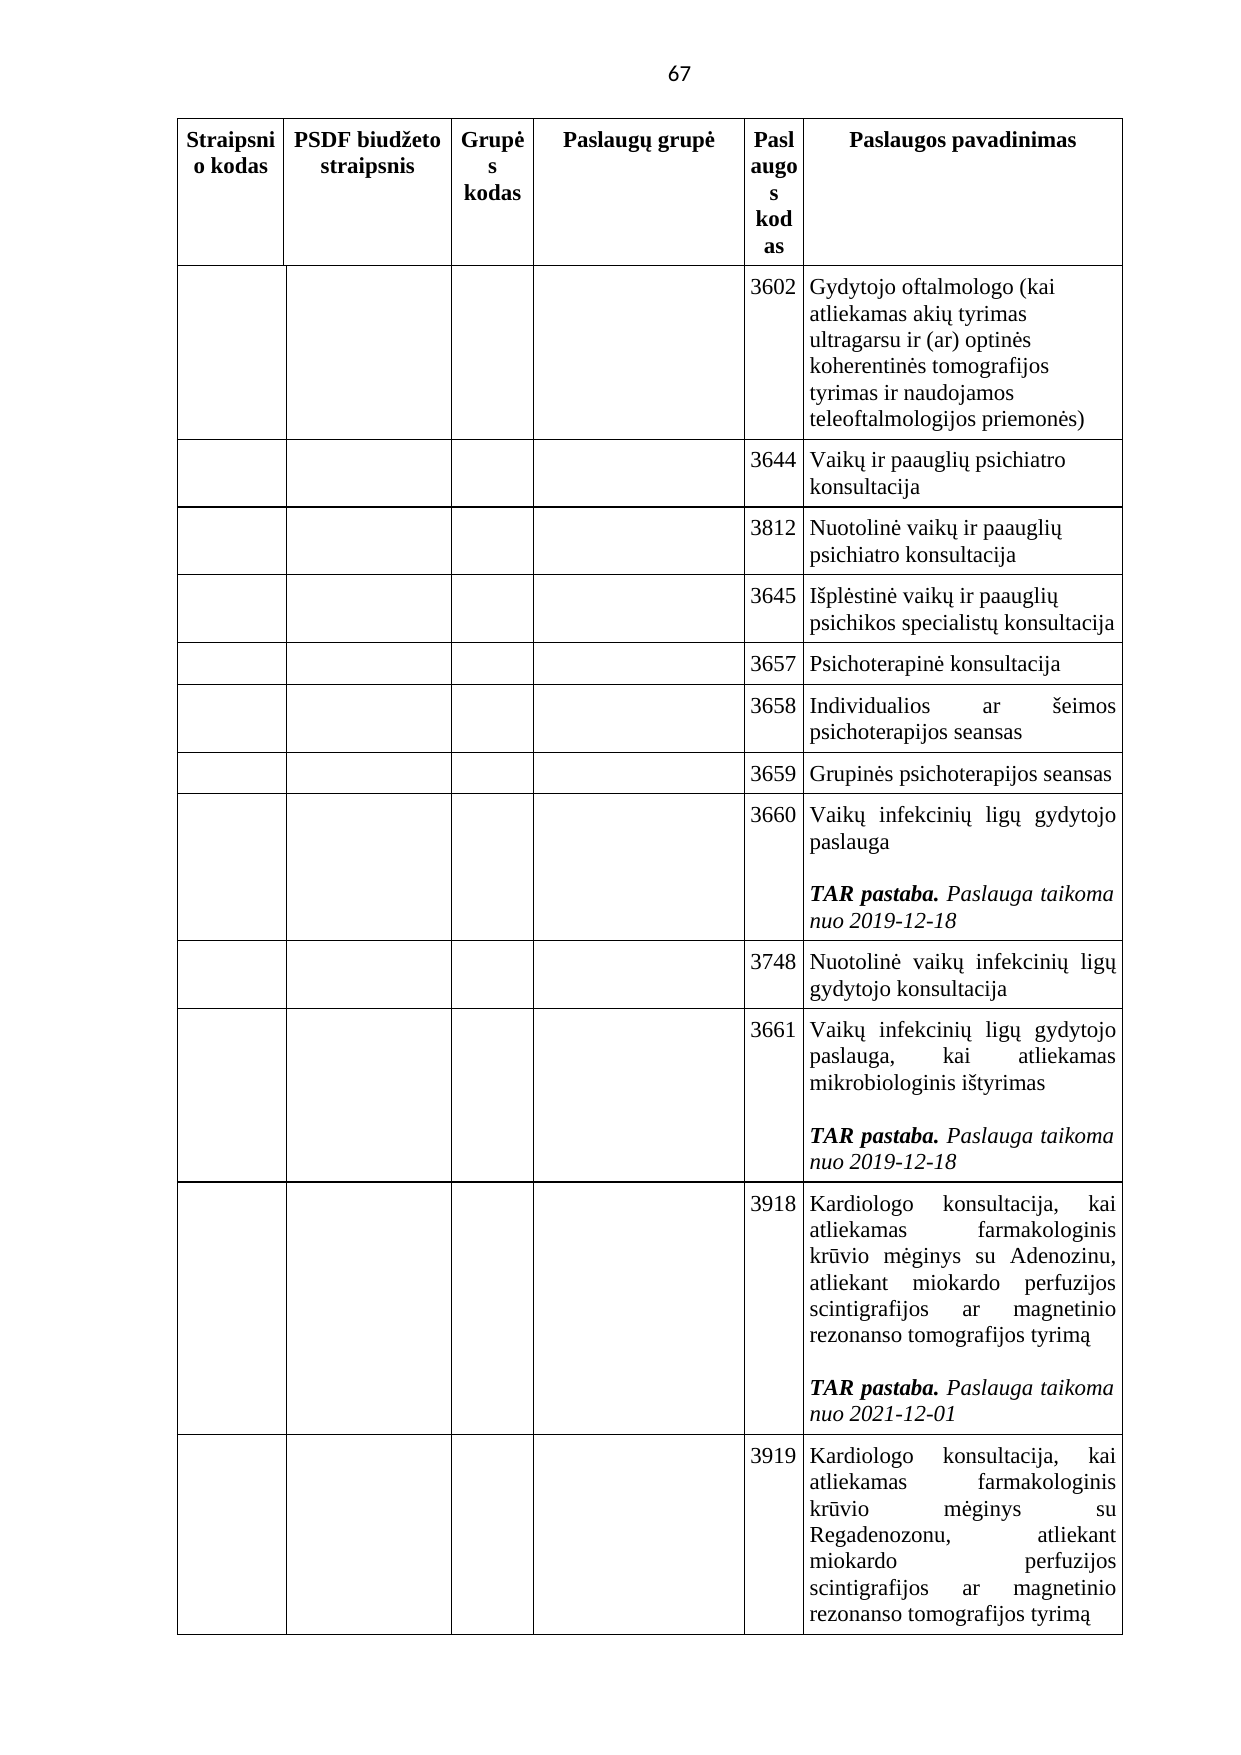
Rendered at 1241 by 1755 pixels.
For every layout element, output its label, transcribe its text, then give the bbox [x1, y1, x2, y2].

table_cell [452, 1009, 533, 1181]
table_cell 3919 [745, 1435, 803, 1633]
table_cell [534, 753, 744, 793]
table_cell 3660 [745, 794, 803, 940]
table_cell [534, 508, 744, 574]
table_cell Individualios ar šeimos psichoterapijos seansas [804, 685, 1122, 752]
table_cell [178, 643, 286, 684]
table_cell [452, 685, 533, 752]
table_cell [534, 575, 744, 642]
table_cell [287, 794, 451, 940]
table_cell 3918 [745, 1183, 803, 1434]
table_cell [452, 266, 533, 438]
table_cell [287, 1009, 451, 1181]
table_cell [287, 440, 451, 506]
table_cell [452, 1435, 533, 1633]
table_header Paslaugos pavadinimas [804, 119, 1122, 265]
table_cell [452, 941, 533, 1008]
table_cell [178, 266, 286, 438]
table_header Paslaugų grupė [534, 119, 744, 265]
table_cell Vaikų infekcinių ligų gydytojo paslauga TAR pastaba. Paslauga taikoma nuo 2019-12-18 [804, 794, 1122, 940]
table_cell [178, 508, 286, 574]
table_cell 3812 [745, 508, 803, 574]
table_cell Nuotolinė vaikų ir paauglių psichiatro konsultacija [804, 508, 1122, 574]
table_cell [534, 643, 744, 684]
table_cell Kardiologo konsultacija, kai atliekamas farmakologinis krūvio mėginys su Adenozinu, atliekant miokardo perfuzijos scintigrafijos ar magnetinio rezonanso tomografijos tyrimą TAR pastaba. Paslauga taikoma nuo 2021-12-01 [804, 1183, 1122, 1434]
table_cell [287, 941, 451, 1008]
table_cell [534, 685, 744, 752]
table_cell 3661 [745, 1009, 803, 1181]
table_header PSDF biudžeto straipsnis [284, 119, 451, 265]
table_cell Grupinės psichoterapijos seansas [804, 753, 1122, 793]
table_cell Vaikų ir paauglių psichiatro konsultacija [804, 440, 1122, 506]
table_cell [452, 575, 533, 642]
table_cell [534, 1435, 744, 1633]
table_cell Vaikų infekcinių ligų gydytojo paslauga, kai atliekamas mikrobiologinis ištyrimas TAR pastaba. Paslauga taikoma nuo 2019-12-18 [804, 1009, 1122, 1181]
table_cell [287, 575, 451, 642]
table_cell [287, 753, 451, 793]
table_cell Kardiologo konsultacija, kai atliekamas farmakologinis krūvio mėginys su Regadenozonu, atliekant miokardo perfuzijos scintigrafijos ar magnetinio rezonanso tomografijos tyrimą [804, 1435, 1122, 1633]
table_cell [452, 440, 533, 506]
table_cell [287, 1435, 451, 1633]
table_cell [287, 685, 451, 752]
table_cell Psichoterapinė konsultacija [804, 643, 1122, 684]
table_cell [452, 508, 533, 574]
table_cell [287, 1183, 451, 1434]
table_cell [287, 508, 451, 574]
table_cell [178, 685, 286, 752]
table_cell 3748 [745, 941, 803, 1008]
table_cell [534, 440, 744, 506]
table_cell Gydytojo oftalmologo (kai atliekamas akių tyrimas ultragarsu ir (ar) optinės koherentinės tomografijos tyrimas ir naudojamos teleoftalmologijos priemonės) [804, 266, 1122, 438]
table_cell 3658 [745, 685, 803, 752]
table_cell [287, 643, 451, 684]
table_cell [178, 1435, 286, 1633]
table_cell [178, 1183, 286, 1434]
table_header Paslaugos kodas [745, 119, 803, 265]
table_cell [534, 941, 744, 1008]
table_cell [178, 794, 286, 940]
table_cell 3645 [745, 575, 803, 642]
table_cell Išplėstinė vaikų ir paauglių psichikos specialistų konsultacija [804, 575, 1122, 642]
table_cell Nuotolinė vaikų infekcinių ligų gydytojo konsultacija [804, 941, 1122, 1008]
table_cell [178, 753, 286, 793]
table_cell 3657 [745, 643, 803, 684]
table_cell [452, 643, 533, 684]
table_cell [452, 794, 533, 940]
table_cell [178, 440, 286, 506]
table_cell 3659 [745, 753, 803, 793]
table_cell [178, 941, 286, 1008]
table_cell 3602 [745, 266, 803, 438]
table_cell [287, 266, 451, 438]
table_cell [178, 1009, 286, 1181]
table_cell [452, 753, 533, 793]
table_cell [534, 1009, 744, 1181]
table_cell [534, 266, 744, 438]
table_header Straipsnio kodas [178, 119, 283, 265]
table_header Grupės kodas [452, 119, 533, 265]
table_cell [534, 1183, 744, 1434]
table_cell [178, 575, 286, 642]
table_cell [452, 1183, 533, 1434]
table_cell 3644 [745, 440, 803, 506]
table_cell [534, 794, 744, 940]
